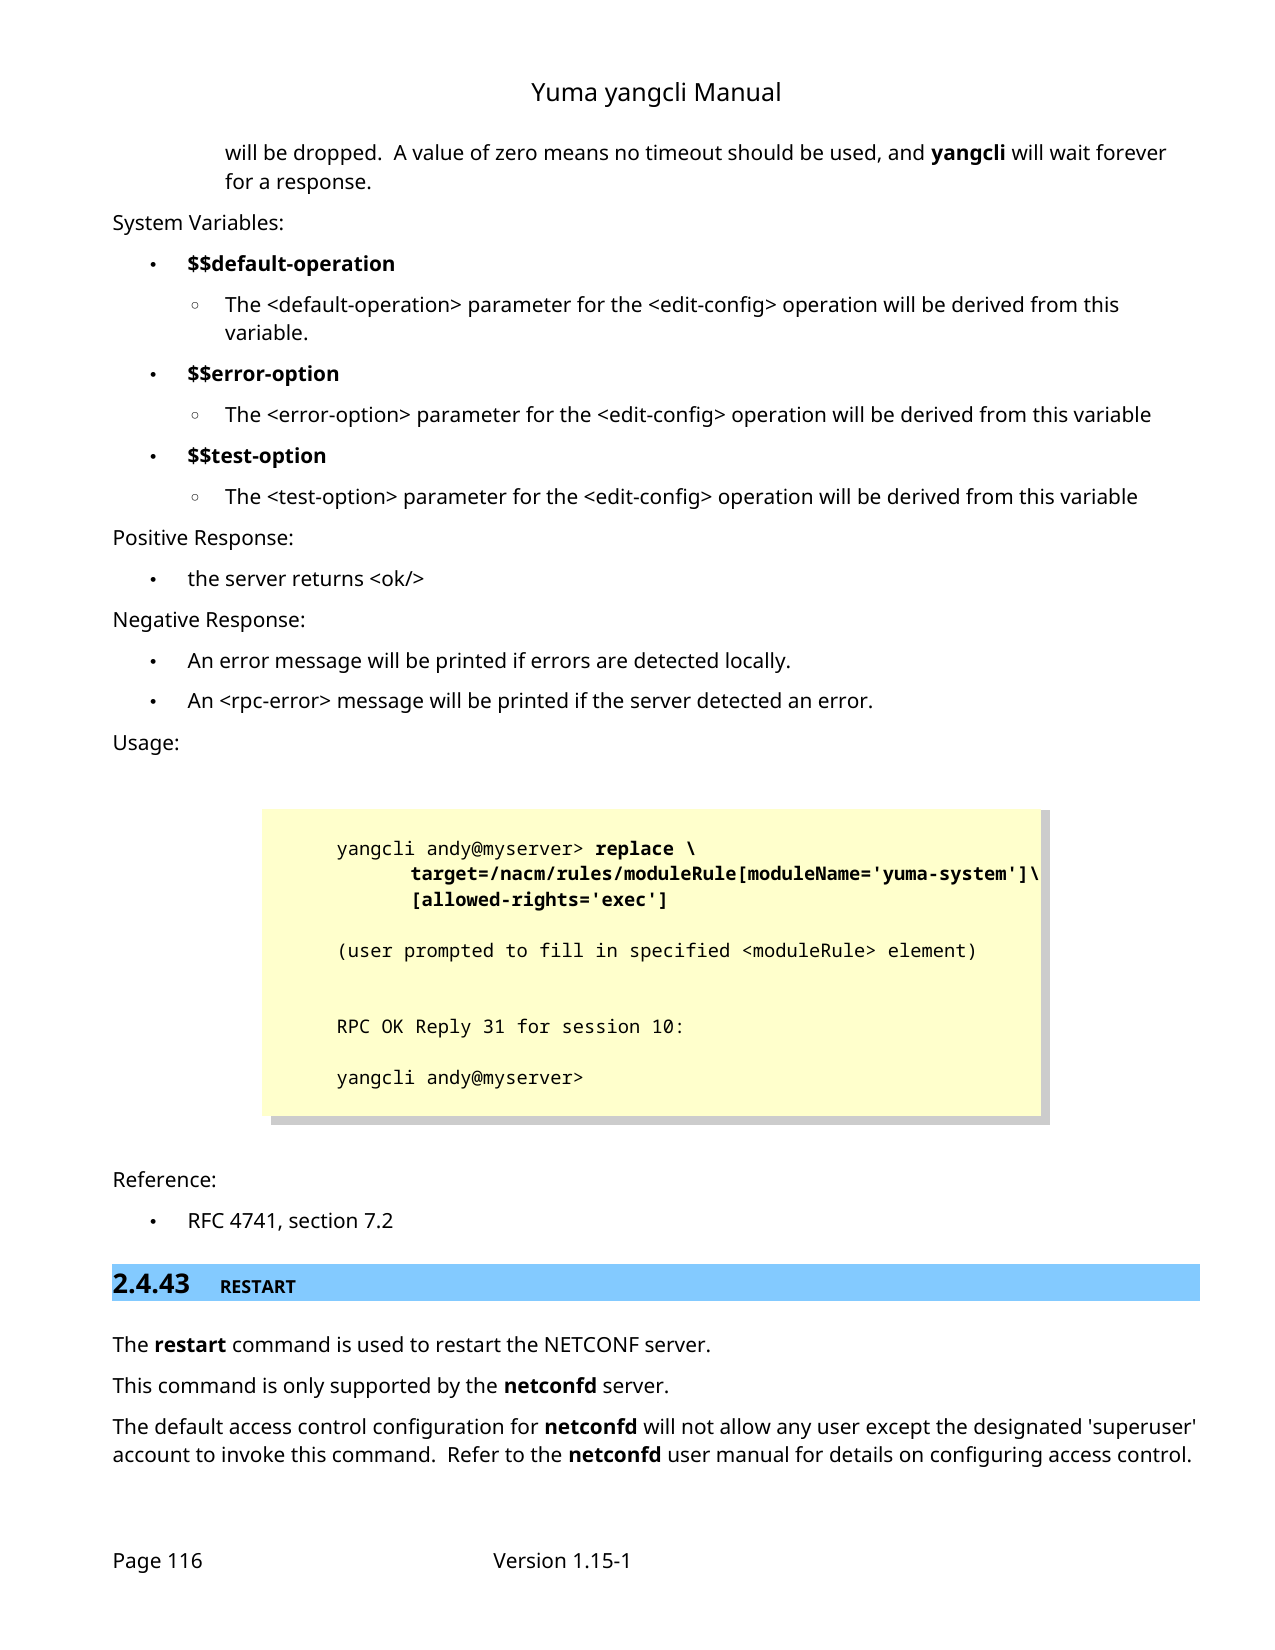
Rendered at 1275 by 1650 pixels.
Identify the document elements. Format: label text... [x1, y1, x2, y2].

text This command is only supported by the netconfd server. [112, 1371, 1200, 1399]
list the server returns <ok/> [150, 564, 1200, 592]
text Reference: [112, 1166, 1200, 1194]
text The default access control configuration for netconfd will not allow any user except the designated 'superuser' account to invoke this command. Refer to the netconfd user manual for details on configuring access control. [112, 1412, 1200, 1469]
text [allowed-rights='exec'] [262, 886, 1041, 912]
text System Variables: [112, 208, 1200, 236]
text (user prompted to fill in specified <moduleRule> element) [262, 937, 1041, 963]
text yangcli andy@myserver> replace \ [262, 835, 1041, 861]
text Usage: [112, 728, 1200, 756]
list RFC 4741, section 7.2 [150, 1207, 1200, 1235]
list $$error-option [150, 359, 1200, 388]
text The restart command is used to restart the NETCONF server. [112, 1330, 1200, 1359]
list The <error-option> parameter for the <edit-config> operation will be derived from this variable [187, 400, 1200, 428]
list $$default-operation [150, 249, 1200, 277]
text RPC OK Reply 31 for session 10: [262, 1014, 1041, 1039]
list An <rpc-error> message will be printed if the server detected an error. [150, 687, 1200, 715]
text Negative Response: [112, 605, 1200, 633]
text target=/nacm/rules/moduleRule[moduleName='yuma-system']\ [262, 861, 1041, 886]
list An error message will be printed if errors are detected locally. [150, 646, 1200, 674]
text Positive Response: [112, 523, 1200, 551]
list The <test-option> parameter for the <edit-config> operation will be derived from this variable [187, 482, 1200, 510]
list $$test-option [150, 441, 1200, 469]
list will be dropped. A value of zero means no timeout should be used, and yangcli will wait forever for a response. [187, 138, 1200, 195]
text yangcli andy@myserver> [262, 1065, 1041, 1090]
list The <default-operation> parameter for the <edit-config> operation will be derived from this variable. [187, 290, 1200, 347]
subtitle restart [112, 1264, 1200, 1301]
